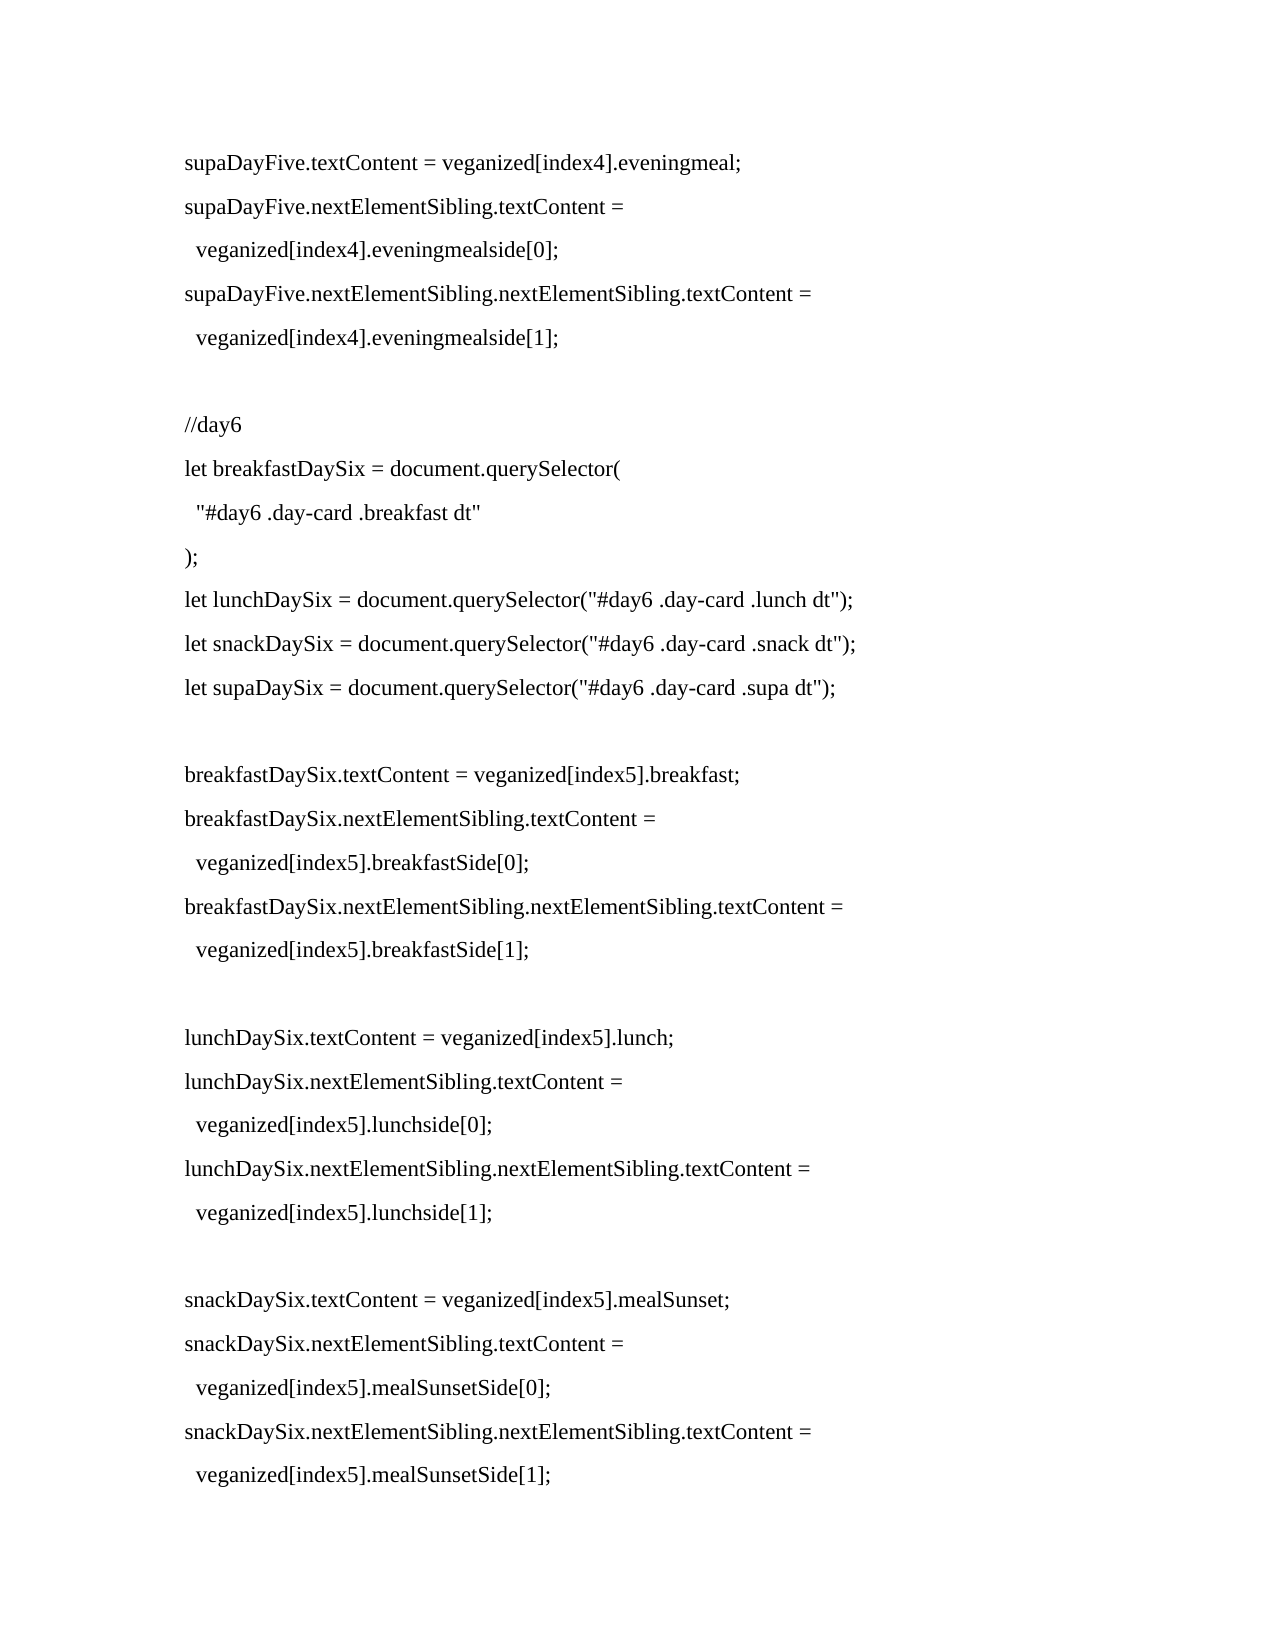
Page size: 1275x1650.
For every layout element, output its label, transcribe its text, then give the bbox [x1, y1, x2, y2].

text snackDaySix.textContent = veganized[index5].mealSunset; [150, 1287, 1125, 1313]
text supaDayFive.nextElementSibling.textContent = [150, 194, 1125, 219]
text let breakfastDaySix = document.querySelector( [150, 456, 1125, 482]
text veganized[index4].eveningmealside[0]; [150, 237, 1125, 263]
text let lunchDaySix = document.querySelector("#day6 .day-card .lunch dt"); [150, 587, 1125, 613]
text "#day6 .day-card .breakfast dt" [150, 500, 1125, 525]
text lunchDaySix.nextElementSibling.nextElementSibling.textContent = [150, 1156, 1125, 1182]
text ); [150, 544, 1125, 569]
text veganized[index5].breakfastSide[1]; [150, 937, 1125, 963]
text veganized[index4].eveningmealside[1]; [150, 325, 1125, 350]
text //day6 [150, 412, 1125, 438]
text veganized[index5].mealSunsetSide[0]; [150, 1375, 1125, 1400]
text supaDayFive.textContent = veganized[index4].eveningmeal; [150, 150, 1125, 175]
text veganized[index5].mealSunsetSide[1]; [150, 1462, 1125, 1488]
text supaDayFive.nextElementSibling.nextElementSibling.textContent = [150, 281, 1125, 307]
text breakfastDaySix.nextElementSibling.nextElementSibling.textContent = [150, 894, 1125, 919]
text lunchDaySix.nextElementSibling.textContent = [150, 1069, 1125, 1094]
text breakfastDaySix.nextElementSibling.textContent = [150, 806, 1125, 832]
text snackDaySix.nextElementSibling.nextElementSibling.textContent = [150, 1419, 1125, 1444]
text veganized[index5].lunchside[0]; [150, 1112, 1125, 1138]
text snackDaySix.nextElementSibling.textContent = [150, 1331, 1125, 1357]
text let supaDaySix = document.querySelector("#day6 .day-card .supa dt"); [150, 675, 1125, 700]
text breakfastDaySix.textContent = veganized[index5].breakfast; [150, 762, 1125, 788]
text let snackDaySix = document.querySelector("#day6 .day-card .snack dt"); [150, 631, 1125, 657]
text veganized[index5].breakfastSide[0]; [150, 850, 1125, 875]
text lunchDaySix.textContent = veganized[index5].lunch; [150, 1025, 1125, 1050]
text veganized[index5].lunchside[1]; [150, 1200, 1125, 1225]
